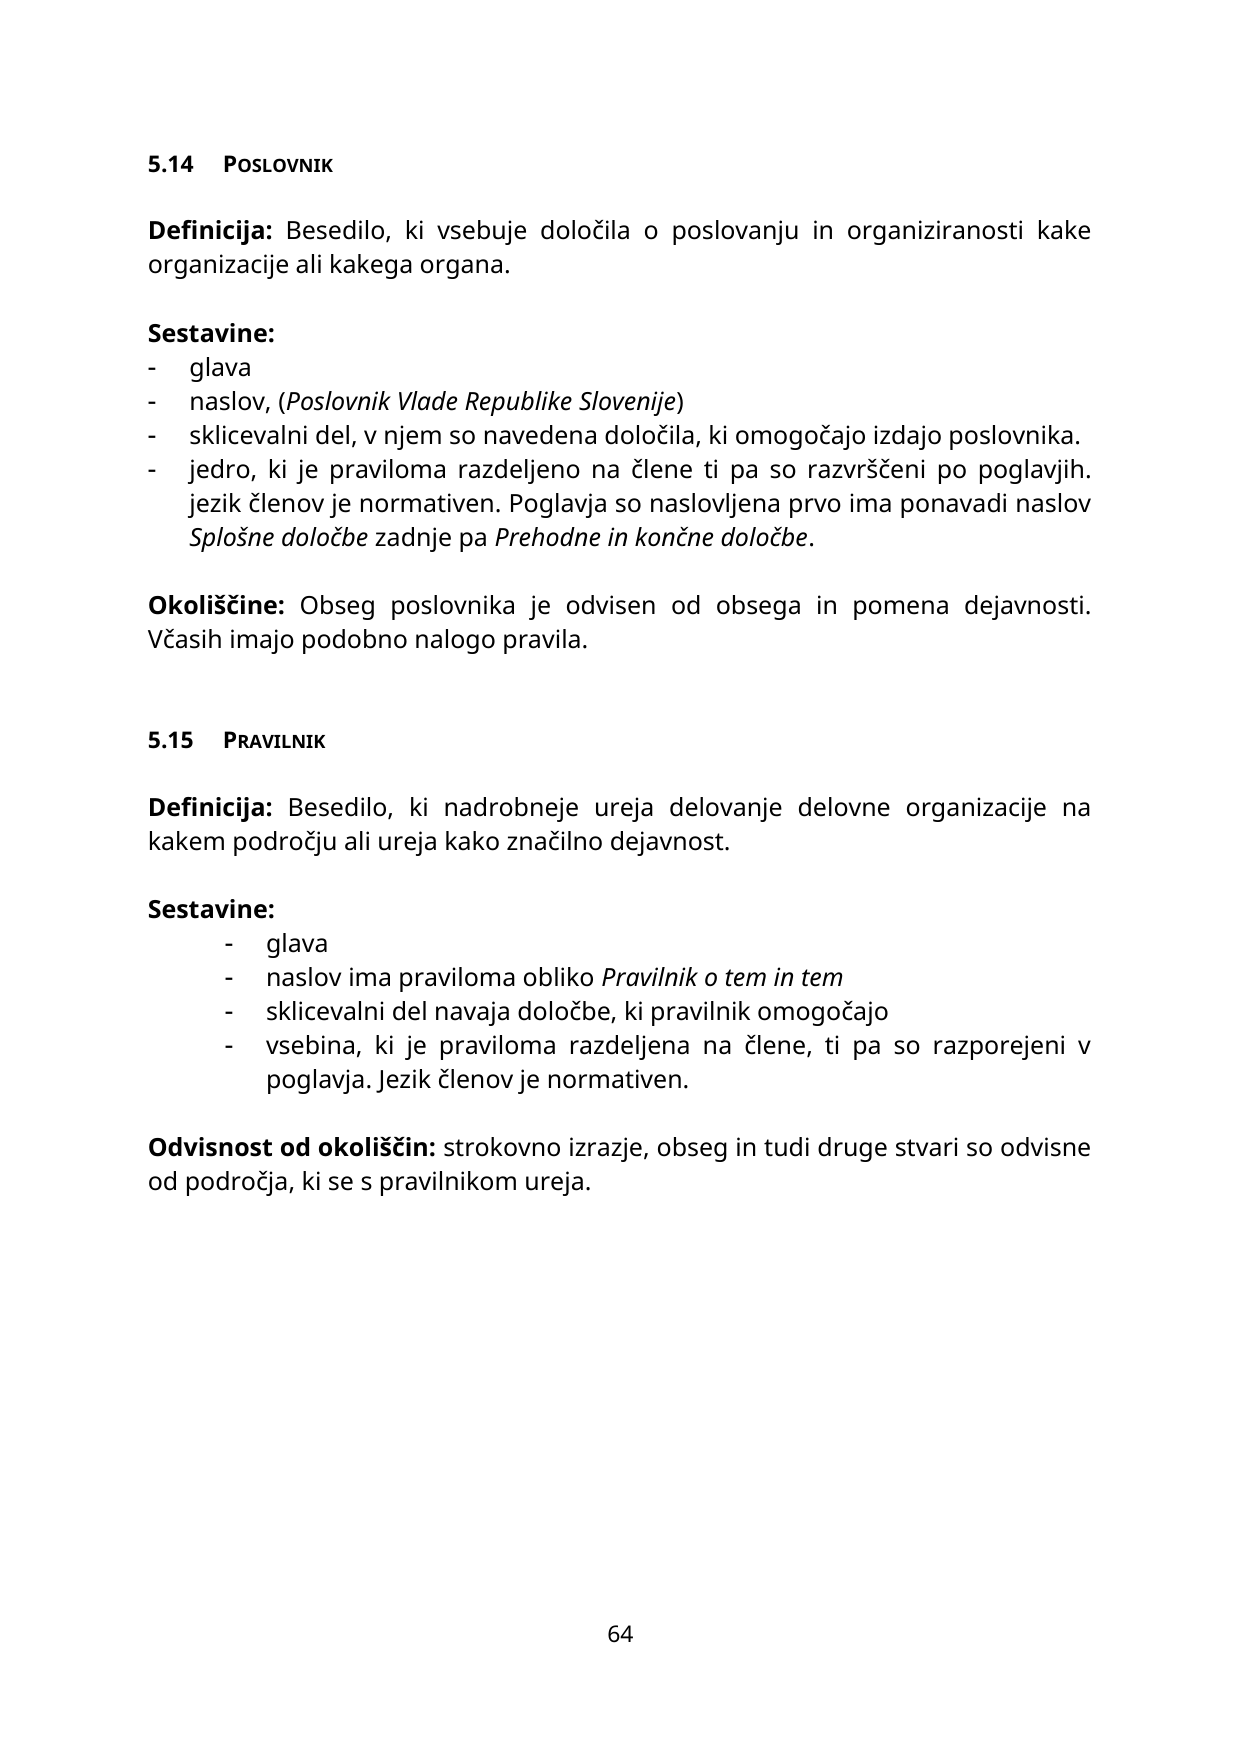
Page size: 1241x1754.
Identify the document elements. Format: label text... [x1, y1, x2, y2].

text Definicija: Besedilo, ki nadrobneje ureja delovanje delovne organizacije na kakem področju ali ureja kako značilno dejavnost. [148, 789, 1092, 857]
list naslov, (Poslovnik Vlade Republike Slovenije) [148, 383, 1092, 417]
list jedro, ki je praviloma razdeljeno na člene ti pa so razvrščeni po poglavjih. jezik členov je normativen. Poglavja so naslovljena prvo ima ponavadi naslov Splošne določbe zadnje pa Prehodne in končne določbe. [148, 451, 1092, 554]
list sklicevalni del navaja določbe, ki pravilnik omogočajo [224, 994, 1092, 1028]
text Odvisnost od okoliščin: strokovno izrazje, obseg in tudi druge stvari so odvisne od področja, ki se s pravilnikom ureja. [148, 1130, 1092, 1198]
text Okoliščine: Obseg poslovnika je odvisen od obsega in pomena dejavnosti. Včasih imajo podobno nalogo pravila. [148, 588, 1092, 656]
subtitle Poslovnik [148, 148, 1092, 179]
list glava [224, 926, 1092, 959]
list naslov ima praviloma obliko Pravilnik o tem in tem [224, 959, 1092, 994]
text Definicija: Besedilo, ki vsebuje določila o poslovanju in organiziranosti kake organizacije ali kakega organa. [148, 213, 1092, 281]
text Sestavine: [148, 891, 1092, 926]
list vsebina, ki je praviloma razdeljena na člene, ti pa so razporejeni v poglavja. Jezik členov je normativen. [224, 1028, 1092, 1096]
text Sestavine: [148, 315, 1092, 349]
subtitle Pravilnik [148, 724, 1092, 755]
list glava [148, 349, 1092, 383]
list sklicevalni del, v njem so navedena določila, ki omogočajo izdajo poslovnika. [148, 417, 1092, 451]
